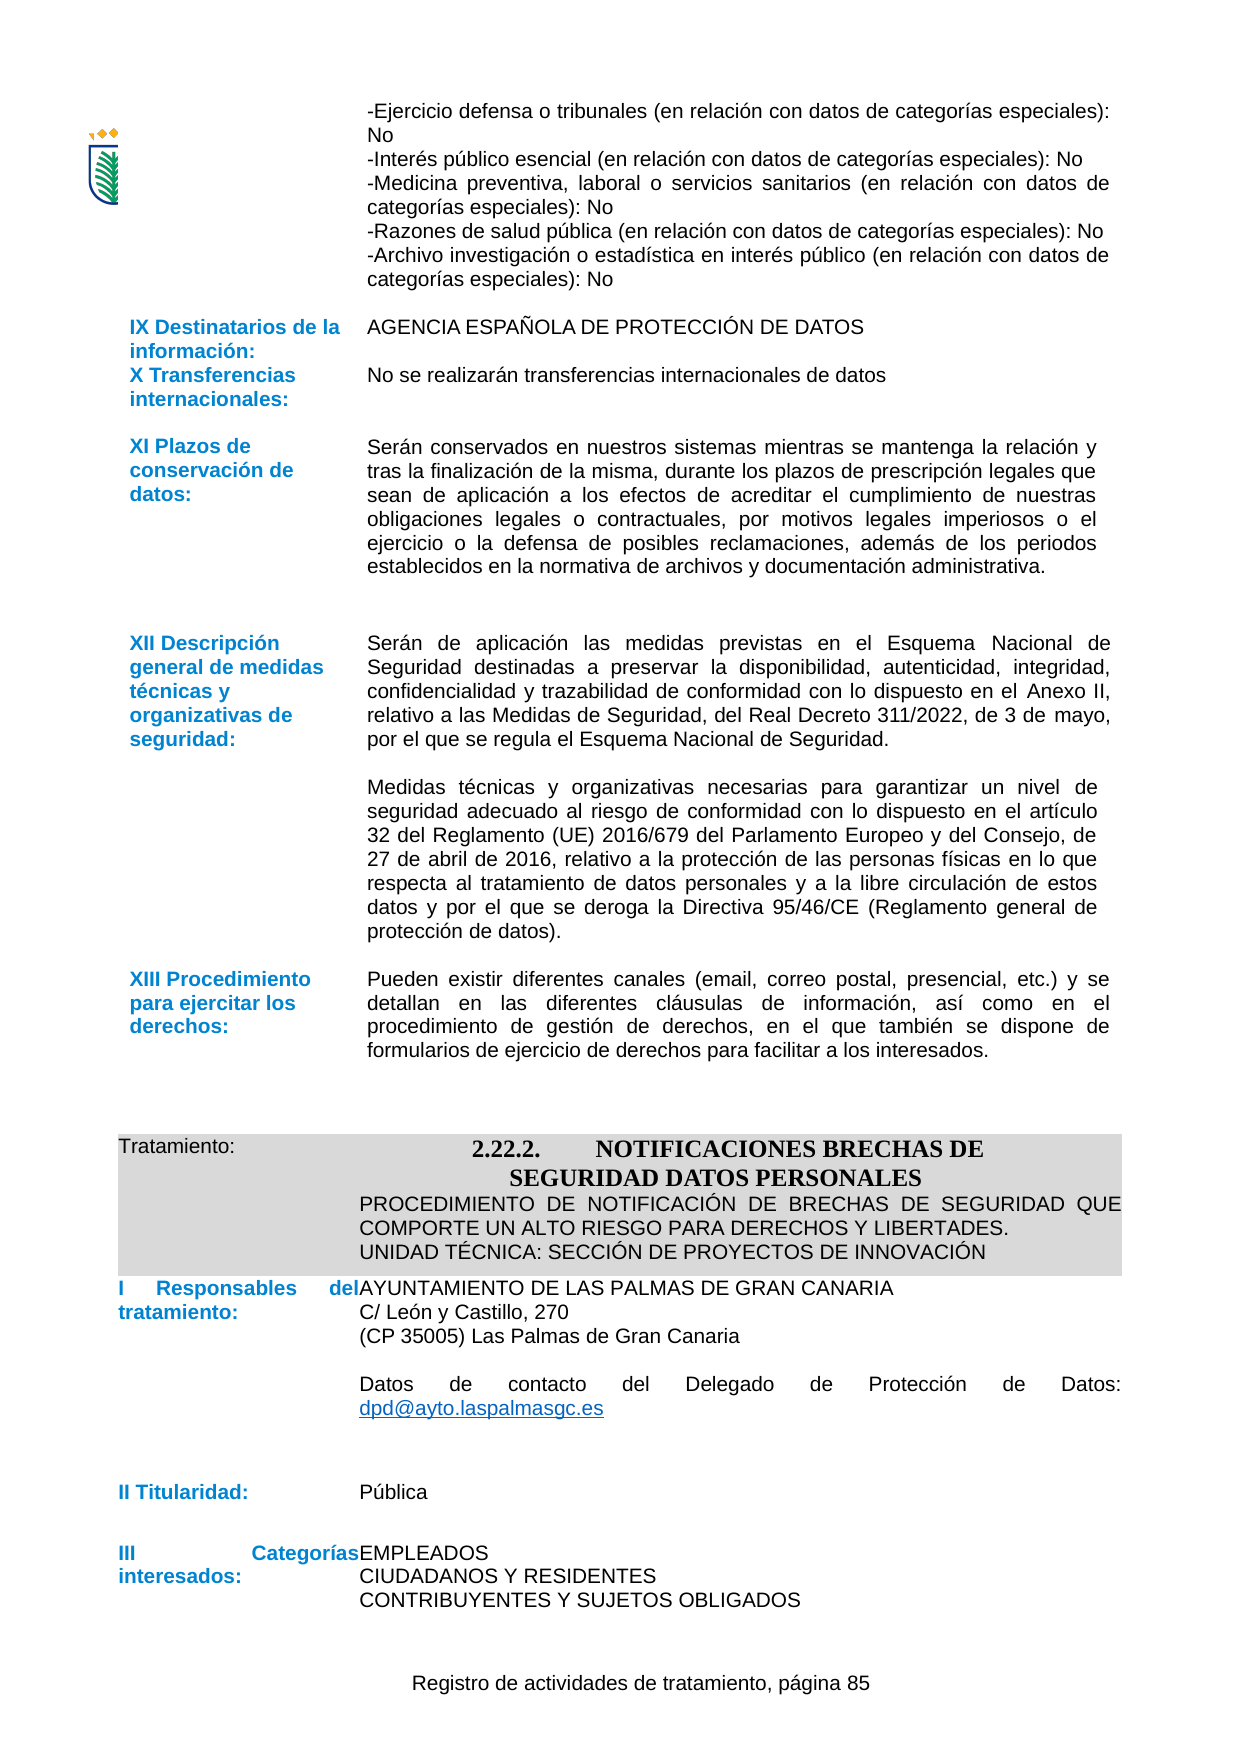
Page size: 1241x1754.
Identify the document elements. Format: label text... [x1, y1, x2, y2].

table_cell X Transferencias internacionales: [118, 363, 356, 434]
table_cell No se realizarán transferencias internacionales de datos [356, 363, 1122, 434]
picture [88, 128, 118, 205]
table_cell EMPLEADOS CIUDADANOS Y RESIDENTES CONTRIBUYENTES Y SUJETOS OBLIGADOS [359, 1540, 1122, 1612]
table_cell Pública [359, 1480, 1122, 1540]
table_cell III Categorías interesados: [118, 1540, 359, 1612]
table_header NOTIFICACIONES BRECHAS DE SEGURIDAD DATOS PERSONALES PROCEDIMIENTO DE NOTIFICACIÓN DE BRECHAS DE SEGURIDAD QUE COMPORTE UN ALTO RIESGO PARA DERECHOS Y LIBERTADES. UNIDAD TÉCNICA: SECCIÓN DE PROYECTOS DE INNOVACIÓN [359, 1134, 1122, 1276]
table_cell XII Descripción general de medidas técnicas y organizativas de seguridad: [118, 631, 356, 966]
table_cell Pueden existir diferentes canales (email, correo postal, presencial, etc.) y se detallan en las diferentes cláusulas de información, así como en el procedimiento de gestión de derechos, en el que también se dispone de formularios de ejercicio de derechos para facilitar a los interesados. [356, 966, 1122, 1086]
table_header Tratamiento: [118, 1134, 359, 1276]
table_cell I Responsables del tratamiento: [118, 1276, 359, 1480]
table_cell AYUNTAMIENTO DE LAS PALMAS DE GRAN CANARIA C/ León y Castillo, 270 (CP 35005) Las Palmas de Gran Canaria Datos de contacto del Delegado de Protección de Datos: dpd@ayto.laspalmasgc.es [359, 1276, 1122, 1480]
table_cell II Titularidad: [118, 1480, 359, 1540]
table_cell -Ejercicio defensa o tribunales (en relación con datos de categorías especiales): No -Interés público esencial (en relación con datos de categorías especiales): No -Medicina preventiva, laboral o servicios sanitarios (en relación con datos de categorías especiales): No -Razones de salud pública (en relación con datos de categorías especiales): No -Archivo investigación o estadística en interés público (en relación con datos de categorías especiales): No [356, 99, 1122, 314]
table_cell AGENCIA ESPAÑOLA DE PROTECCIÓN DE DATOS [356, 315, 1122, 362]
table_cell XIII Procedimiento para ejercitar los derechos: [118, 966, 356, 1086]
table_cell Serán conservados en nuestros sistemas mientras se mantenga la relación y tras la finalización de la misma, durante los plazos de prescripción legales que sean de aplicación a los efectos de acreditar el cumplimiento de nuestras obligaciones legales o contractuales, por motivos legales imperiosos o el ejercicio o la defensa de posibles reclamaciones, además de los periodos establecidos en la normativa de archivos y documentación administrativa. [356, 434, 1122, 631]
table_cell IX Destinatarios de la información: [118, 315, 356, 362]
table_cell [118, 99, 356, 314]
table_cell Serán de aplicación las medidas previstas en el Esquema Nacional de Seguridad destinadas a preservar la disponibilidad, autenticidad, integridad, confidencialidad y trazabilidad de conformidad con lo dispuesto en el Anexo II, relativo a las Medidas de Seguridad, del Real Decreto 311/2022, de 3 de mayo, por el que se regula el Esquema Nacional de Seguridad. Medidas técnicas y organizativas necesarias para garantizar un nivel de seguridad adecuado al riesgo de conformidad con lo dispuesto en el artículo 32 del Reglamento (UE) 2016/679 del Parlamento Europeo y del Consejo, de 27 de abril de 2016, relativo a la protección de las personas físicas en lo que respecta al tratamiento de datos personales y a la libre circulación de estos datos y por el que se deroga la Directiva 95/46/CE (Reglamento general de protección de datos). [356, 631, 1122, 966]
table_cell XI Plazos de conservación de datos: [118, 434, 356, 631]
